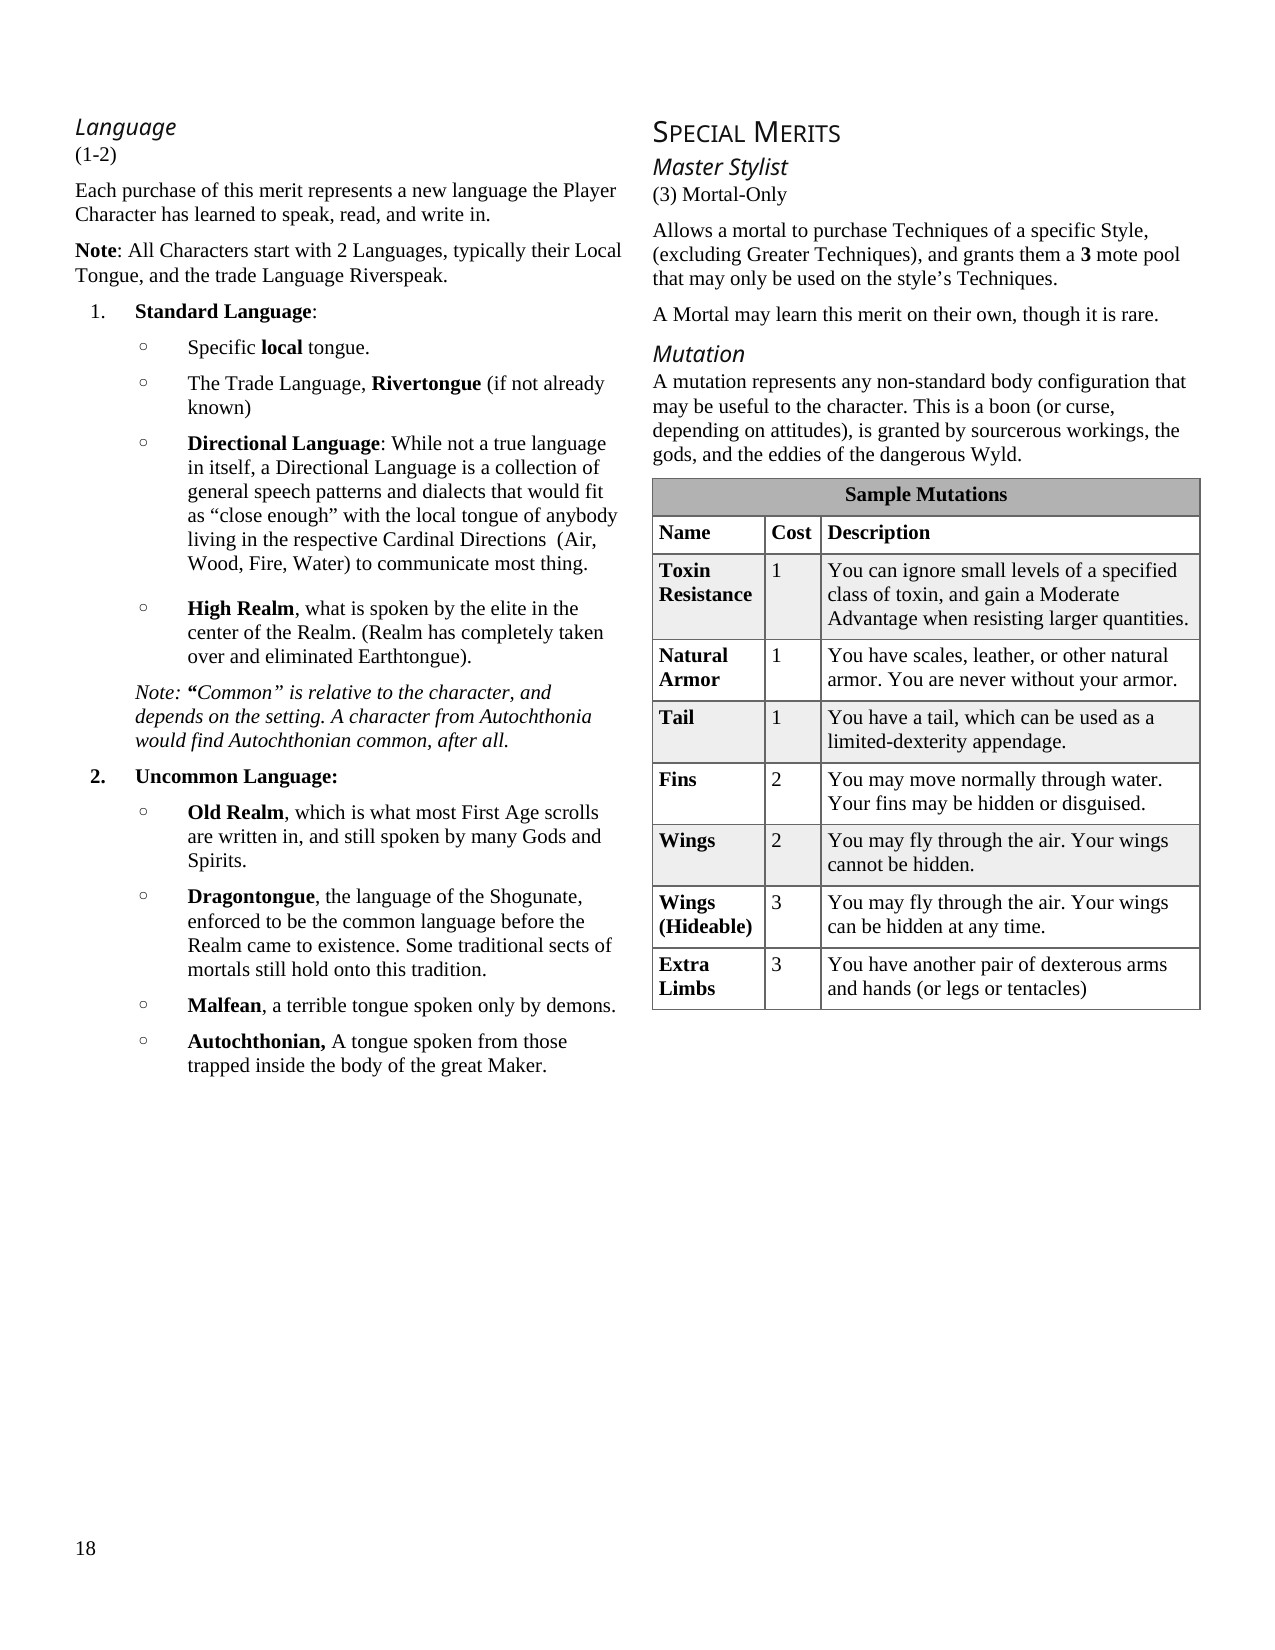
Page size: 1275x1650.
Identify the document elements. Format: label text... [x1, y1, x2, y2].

text Allows a mortal to purchase Techniques of a specific Style, (excluding Greater Techniques), and grants them a 3 mote pool that may only be used on the style’s Techniques. [652, 218, 1200, 290]
table_cell You have another pair of dexterous arms and hands (or legs or tentacles) [822, 949, 1199, 1009]
table_cell 3 [766, 949, 820, 1009]
list Autochthonian, A tongue spoken from those trapped inside the body of the great Maker. [135, 1029, 622, 1077]
subtitle Mutation [652, 338, 1200, 369]
table_cell 2 [766, 764, 820, 824]
table_cell Natural Armor [653, 640, 764, 700]
subtitle Master Stylist [652, 151, 1200, 182]
list Directional Language: While not a true language in itself, a Directional Language is a collection of general speech patterns and dialects that would fit as “close enough” with the local tongue of anybody living in the respective Cardinal Directions (Air, Wood, Fire, Water) to communicate most thing. [135, 431, 622, 575]
table_cell Extra Limbs [653, 949, 764, 1009]
list Uncommon Language: [90, 764, 622, 788]
table_cell You have a tail, which can be used as a limited-dexterity appendage. [822, 702, 1199, 762]
text Each purchase of this merit represents a new language the Player Character has learned to speak, read, and write in. [75, 178, 622, 226]
table_cell 3 [766, 887, 820, 947]
table_cell 1 [766, 555, 820, 639]
list Dragontongue, the language of the Shogunate, enforced to be the common language before the Realm came to existence. Some traditional sects of mortals still hold onto this tradition. [135, 884, 622, 981]
text (1-2) [75, 142, 622, 166]
table_cell Description [822, 517, 1199, 553]
list Malfean, a terrible tongue spoken only by demons. [135, 993, 622, 1017]
table_cell You may move normally through water. Your fins may be hidden or disguised. [822, 764, 1199, 824]
subtitle Special Merits [652, 111, 1200, 151]
text Note: All Characters start with 2 Languages, typically their Local Tongue, and the trade Language Riverspeak. [75, 238, 622, 287]
table_cell Wings [653, 825, 764, 885]
table_cell You may fly through the air. Your wings cannot be hidden. [822, 825, 1199, 885]
table_cell Toxin Resistance [653, 555, 764, 639]
table_cell 1 [766, 702, 820, 762]
text A Mortal may learn this merit on their own, though it is rare. [652, 302, 1200, 326]
table_header Sample Mutations [653, 479, 1199, 515]
table_cell You may fly through the air. Your wings can be hidden at any time. [822, 887, 1199, 947]
table_cell 2 [766, 825, 820, 885]
list High Realm, what is spoken by the elite in the center of the Realm. (Realm has completely taken over and eliminated Earthtongue). [135, 596, 622, 668]
text (3) Mortal-Only [652, 182, 1200, 206]
list Old Realm, which is what most First Age scrolls are written in, and still spoken by many Gods and Spirits. [135, 800, 622, 872]
table_cell Cost [766, 517, 820, 553]
subtitle Language [75, 111, 622, 142]
table_cell You have scales, leather, or other natural armor. You are never without your armor. [822, 640, 1199, 700]
table_cell Wings (Hideable) [653, 887, 764, 947]
list Standard Language: [90, 298, 622, 323]
table_cell 1 [766, 640, 820, 700]
table_cell Fins [653, 764, 764, 824]
table_cell Name [653, 517, 764, 553]
table_cell You can ignore small levels of a specified class of toxin, and gain a Moderate Advantage when resisting larger quantities. [822, 555, 1199, 639]
list Note: “Common” is relative to the character, and depends on the setting. A character from Autochthonia would find Autochthonian common, after all. [90, 680, 622, 752]
list The Trade Language, Rivertongue (if not already known) [135, 371, 622, 419]
text A mutation represents any non-standard body configuration that may be useful to the character. This is a boon (or curse, depending on attitudes), is granted by sourcerous workings, the gods, and the eddies of the dangerous Wyld. [652, 369, 1200, 466]
table_cell Tail [653, 702, 764, 762]
list Specific local tongue. [135, 334, 622, 359]
